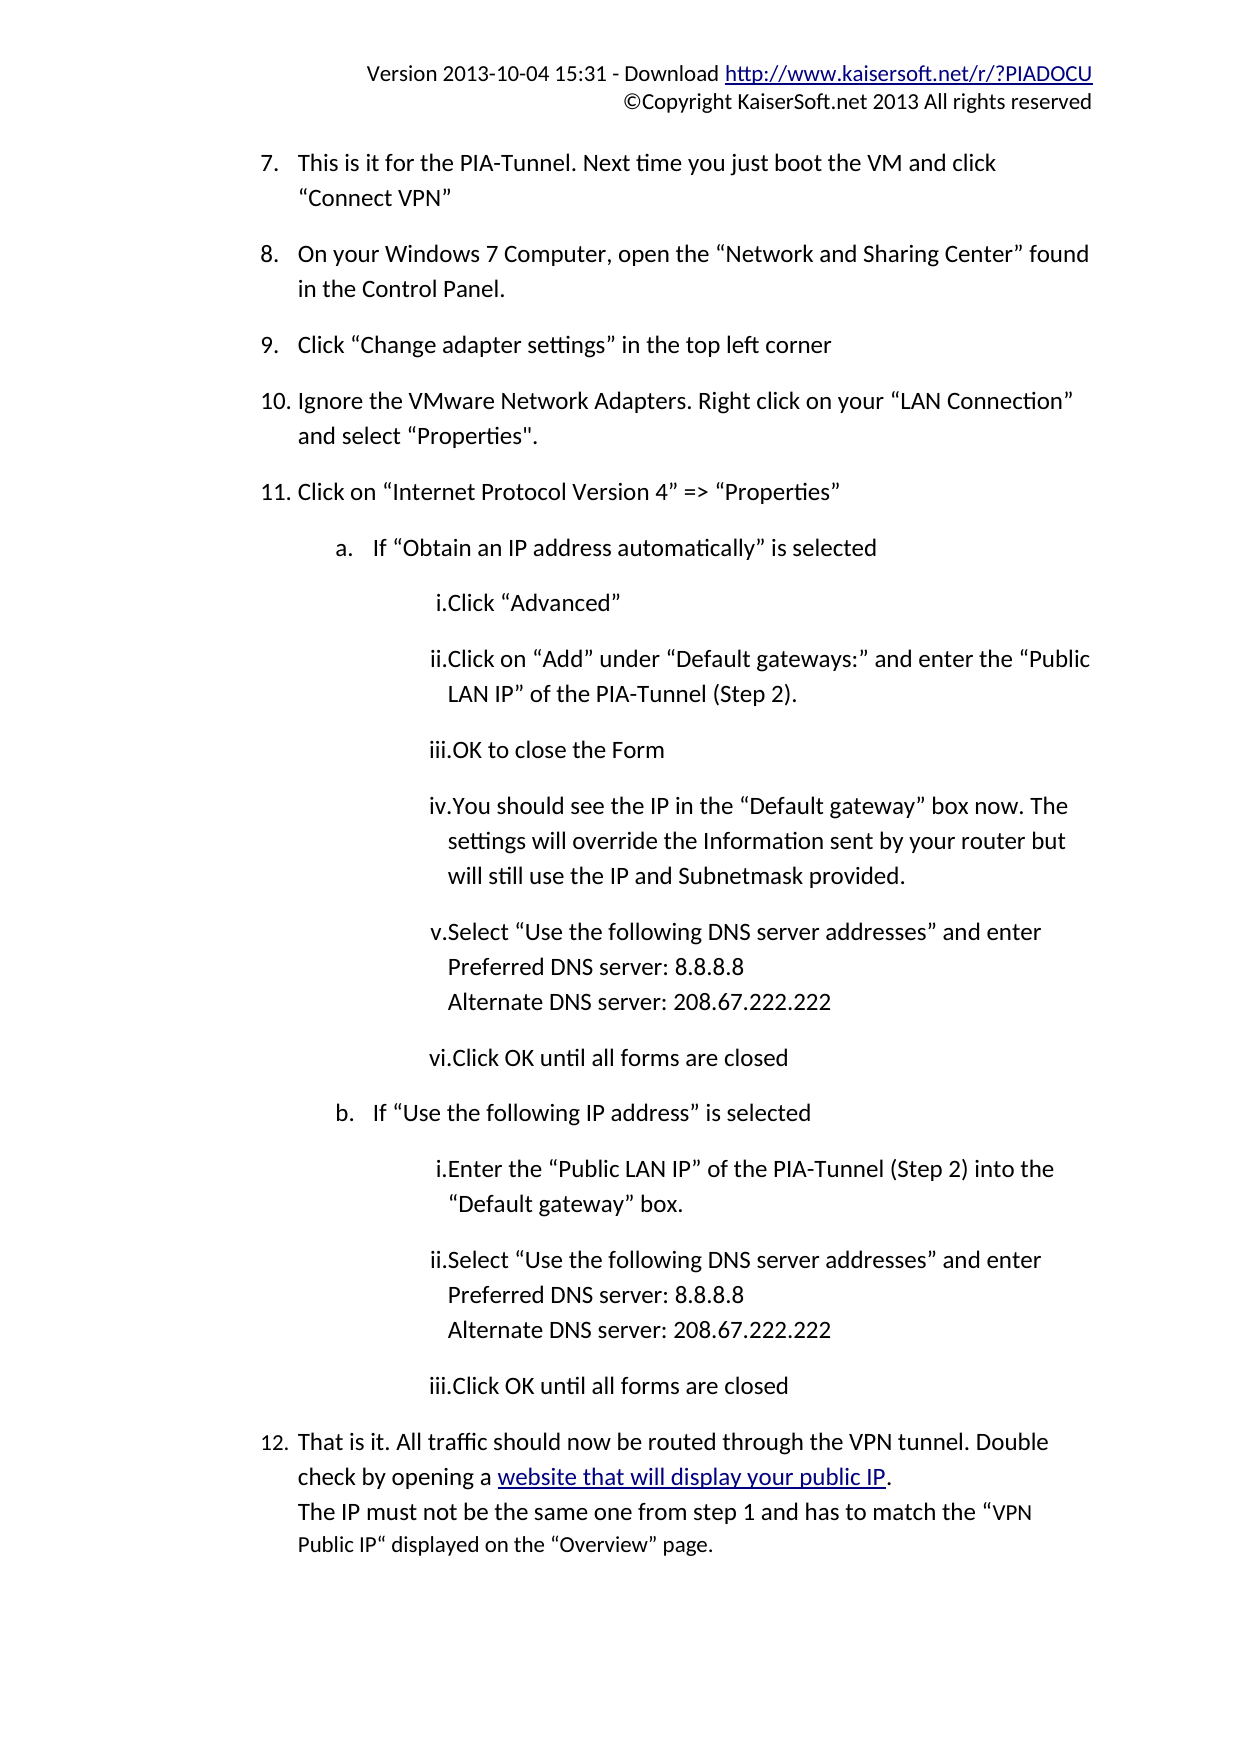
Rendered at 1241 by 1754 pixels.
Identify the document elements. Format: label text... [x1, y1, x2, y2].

list On your Windows 7 Computer, open the “Network and Sharing Center” found in the Control Panel. [260, 238, 1093, 304]
list Click “Advanced” [429, 588, 1093, 618]
list You should see the IP in the “Default gateway” box now. The settings will override the Information sent by your router but will still use the IP and Subnetmask provided. [429, 790, 1093, 891]
list Ignore the VMware Network Adapters. Right click on your “LAN Connection” and select “Properties". [260, 385, 1093, 451]
list This is it for the PIA-Tunnel. Next time you just boot the VM and click “Connect VPN” [260, 148, 1093, 213]
list Enter the “Public LAN IP” of the PIA-Tunnel (Step 2) into the “Default gateway” box. [429, 1153, 1093, 1219]
list Click OK until all forms are closed [429, 1370, 1093, 1401]
list That is it. All traffic should now be routed through the VPN tunnel. Double check by opening a website that will display your public IP. The IP must not be the same one from step 1 and has to match the “VPN Public IP“ displayed on the “Overview” page. [260, 1426, 1093, 1559]
list Click on “Add” under “Default gateways:” and enter the “Public LAN IP” of the PIA-Tunnel (Step 2). [429, 643, 1093, 709]
list OK to close the Form [429, 734, 1093, 765]
list If “Use the following IP address” is selected [335, 1098, 1093, 1128]
list Click on “Internet Protocol Version 4” => “Properties” [260, 476, 1093, 506]
list Select “Use the following DNS server addresses” and enter Preferred DNS server: 8.8.8.8 Alternate DNS server: 208.67.222.222 [429, 916, 1093, 1016]
list Select “Use the following DNS server addresses” and enter Preferred DNS server: 8.8.8.8 Alternate DNS server: 208.67.222.222 [429, 1244, 1093, 1345]
list If “Obtain an IP address automatically” is selected [335, 532, 1093, 562]
list Click “Change adapter settings” in the top left corner [260, 329, 1093, 360]
list Click OK until all forms are closed [429, 1042, 1093, 1072]
